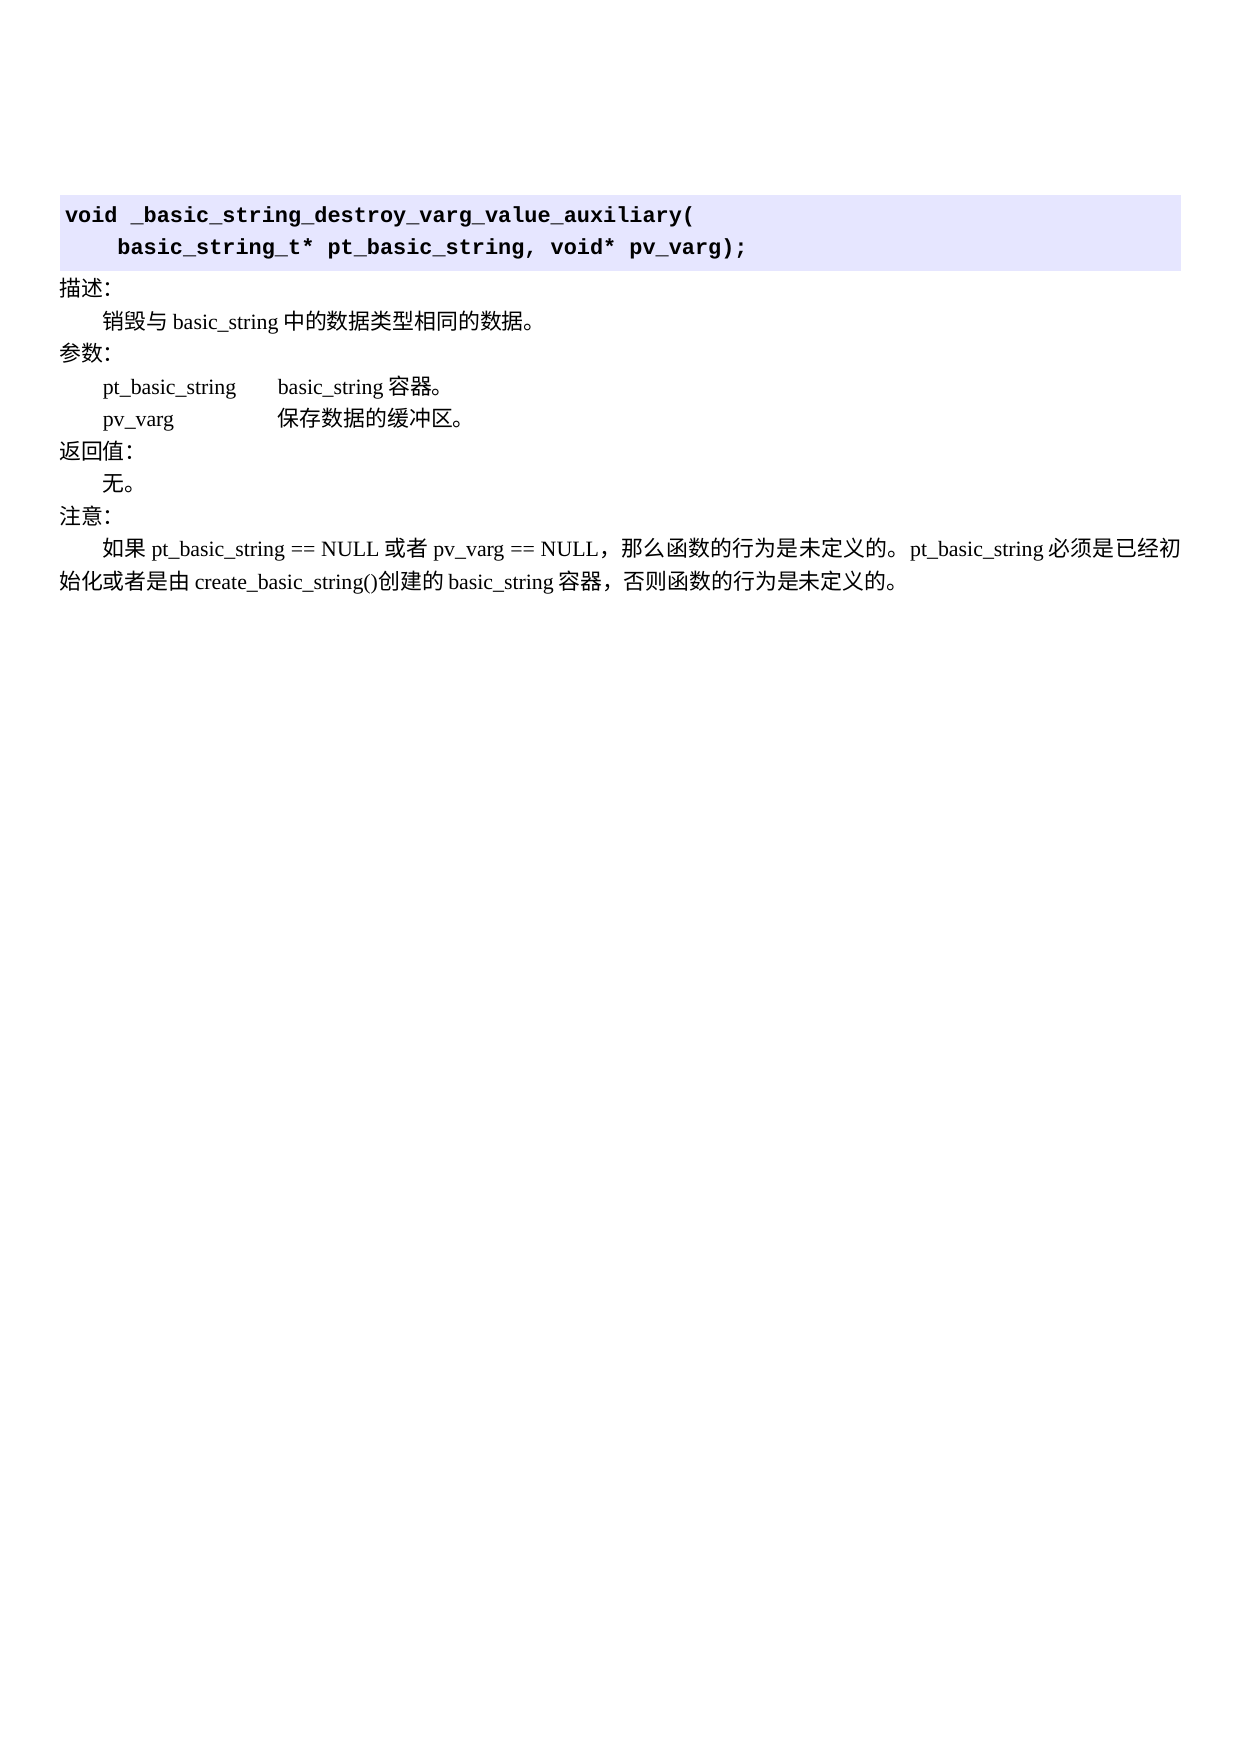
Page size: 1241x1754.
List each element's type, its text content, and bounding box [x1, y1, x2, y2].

text 无。 [59, 466, 1181, 498]
text pt_basic_string basic_string容器。 [59, 368, 1181, 401]
table_header void _basic_string_destroy_varg_value_auxiliary( basic_string_t* pt_basic_string, void* pv_varg); [60, 195, 1181, 271]
text 描述： [59, 272, 1181, 303]
text 参数： [59, 336, 1181, 368]
text 销毁与basic_string中的数据类型相同的数据。 [59, 303, 1181, 336]
text 如果pt_basic_string == NULL或者pv_varg == NULL，那么函数的行为是未定义的。pt_basic_string必须是已经初始化或者是由create_basic_string()创建的basic_string容器，否则函数的行为是未定义的。 [59, 531, 1181, 596]
text 返回值： [59, 433, 1181, 466]
text 注意： [59, 498, 1181, 531]
text pv_varg 保存数据的缓冲区。 [59, 401, 1181, 433]
